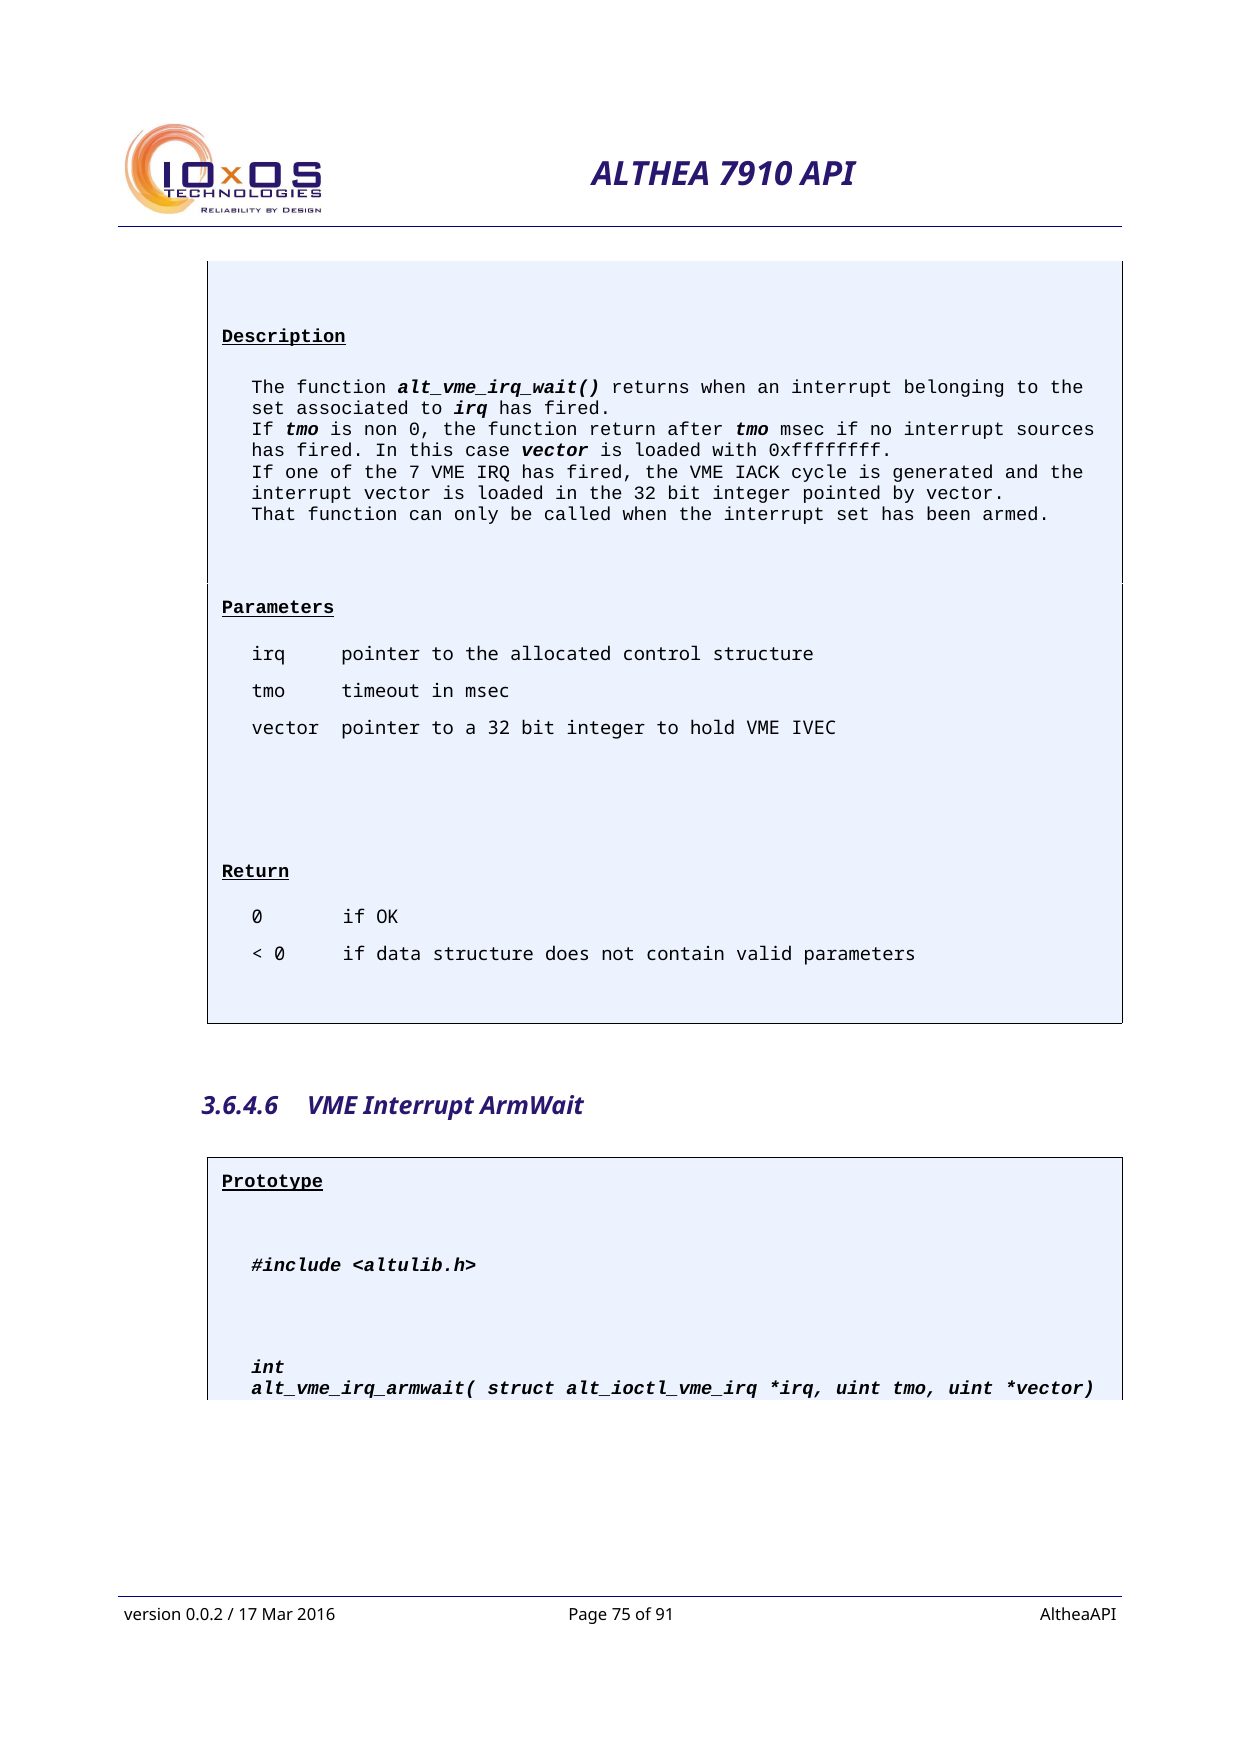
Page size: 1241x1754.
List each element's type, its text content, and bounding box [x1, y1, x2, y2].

table_cell tmo [246, 671, 335, 708]
subtitle VME Interrupt ArmWait [195, 1088, 1122, 1122]
picture [123, 123, 323, 217]
table_header irq [246, 634, 335, 671]
table_cell < 0 [246, 935, 337, 972]
text If tmo is non 0, the function return after tmo msec if no interrupt sources has fired. In this case vector is loaded with 0xffffffff. [208, 420, 1122, 462]
text alt_vme_irq_armwait( struct alt_ioctl_vme_irq *irq, uint tmo, uint *vector) [208, 1379, 1122, 1400]
text #include <altulib.h> [208, 1241, 1122, 1292]
table_header [208, 634, 246, 671]
table_cell vector [246, 708, 335, 745]
subtitle Return [208, 847, 1122, 898]
text The function alt_vme_irq_wait() returns when an interrupt belonging to the set associated to irq has fired. [208, 363, 1122, 420]
subtitle Parameters [208, 583, 1122, 634]
table_cell if data structure does not contain valid parameters [337, 935, 1122, 972]
text That function can only be called when the interrupt set has been armed. [208, 505, 1122, 526]
text int [208, 1343, 1122, 1379]
text Prototype [208, 1158, 1122, 1190]
table_header pointer to the allocated control structure [335, 634, 1122, 671]
table_cell [208, 708, 246, 745]
table_header [208, 898, 246, 935]
table_header 0 [246, 898, 337, 935]
table_cell pointer to a 32 bit integer to hold VME IVEC [335, 708, 1122, 745]
table_cell [208, 671, 246, 708]
text If one of the 7 VME IRQ has fired, the VME IACK cycle is generated and the interrupt vector is loaded in the 32 bit integer pointed by vector. [208, 462, 1122, 505]
subtitle Description [208, 312, 1122, 363]
table_header if OK [337, 898, 1122, 935]
table_cell timeout in msec [335, 671, 1122, 708]
table_cell [208, 935, 246, 972]
